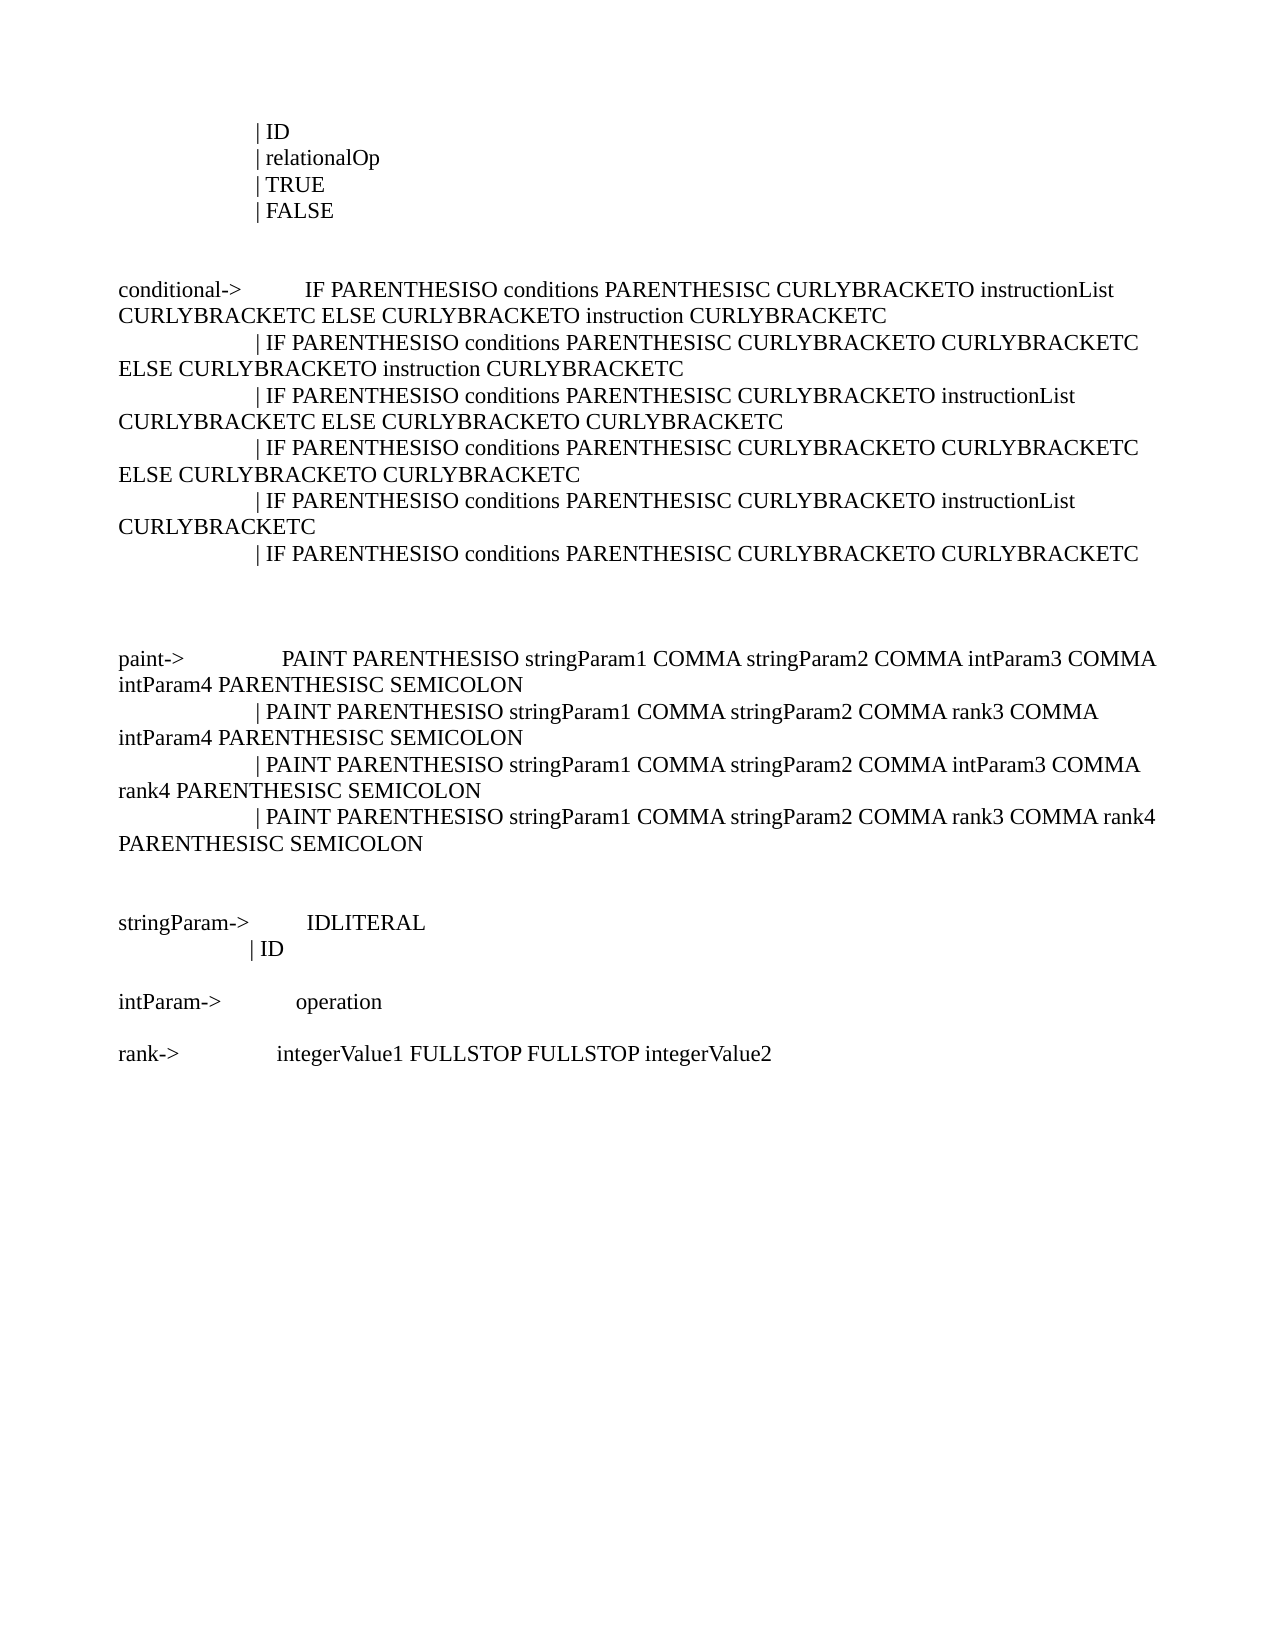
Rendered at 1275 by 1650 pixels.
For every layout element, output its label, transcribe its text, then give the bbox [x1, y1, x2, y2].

text | IF PARENTHESISO conditions PARENTHESISC CURLYBRACKETO CURLYBRACKETC ELSE CURLYBRACKETO instruction CURLYBRACKETC [118, 329, 1157, 382]
text rank-> integerValue1 FULLSTOP FULLSTOP integerValue2 [118, 1041, 1157, 1067]
text stringParam-> IDLITERAL [118, 909, 1157, 935]
text | PAINT PARENTHESISO stringParam1 COMMA stringParam2 COMMA rank3 COMMA rank4 PARENTHESISC SEMICOLON [118, 803, 1157, 856]
text | PAINT PARENTHESISO stringParam1 COMMA stringParam2 COMMA intParam3 COMMA rank4 PARENTHESISC SEMICOLON [118, 751, 1157, 803]
text | FALSE [118, 197, 1157, 223]
text | relationalOp [118, 144, 1157, 171]
text | IF PARENTHESISO conditions PARENTHESISC CURLYBRACKETO CURLYBRACKETC ELSE CURLYBRACKETO CURLYBRACKETC [118, 434, 1157, 487]
text | ID [118, 935, 1157, 961]
text intParam-> operation [118, 988, 1157, 1014]
text paint-> PAINT PARENTHESISO stringParam1 COMMA stringParam2 COMMA intParam3 COMMA intParam4 PARENTHESISC SEMICOLON [118, 645, 1157, 698]
text | IF PARENTHESISO conditions PARENTHESISC CURLYBRACKETO CURLYBRACKETC [118, 540, 1157, 566]
text | IF PARENTHESISO conditions PARENTHESISC CURLYBRACKETO instructionList CURLYBRACKETC ELSE CURLYBRACKETO CURLYBRACKETC [118, 382, 1157, 434]
text | PAINT PARENTHESISO stringParam1 COMMA stringParam2 COMMA rank3 COMMA intParam4 PARENTHESISC SEMICOLON [118, 698, 1157, 751]
text | IF PARENTHESISO conditions PARENTHESISC CURLYBRACKETO instructionList CURLYBRACKETC [118, 487, 1157, 540]
text | TRUE [118, 171, 1157, 197]
text conditional-> IF PARENTHESISO conditions PARENTHESISC CURLYBRACKETO instructionList CURLYBRACKETC ELSE CURLYBRACKETO instruction CURLYBRACKETC [118, 276, 1157, 329]
text | ID [118, 118, 1157, 144]
